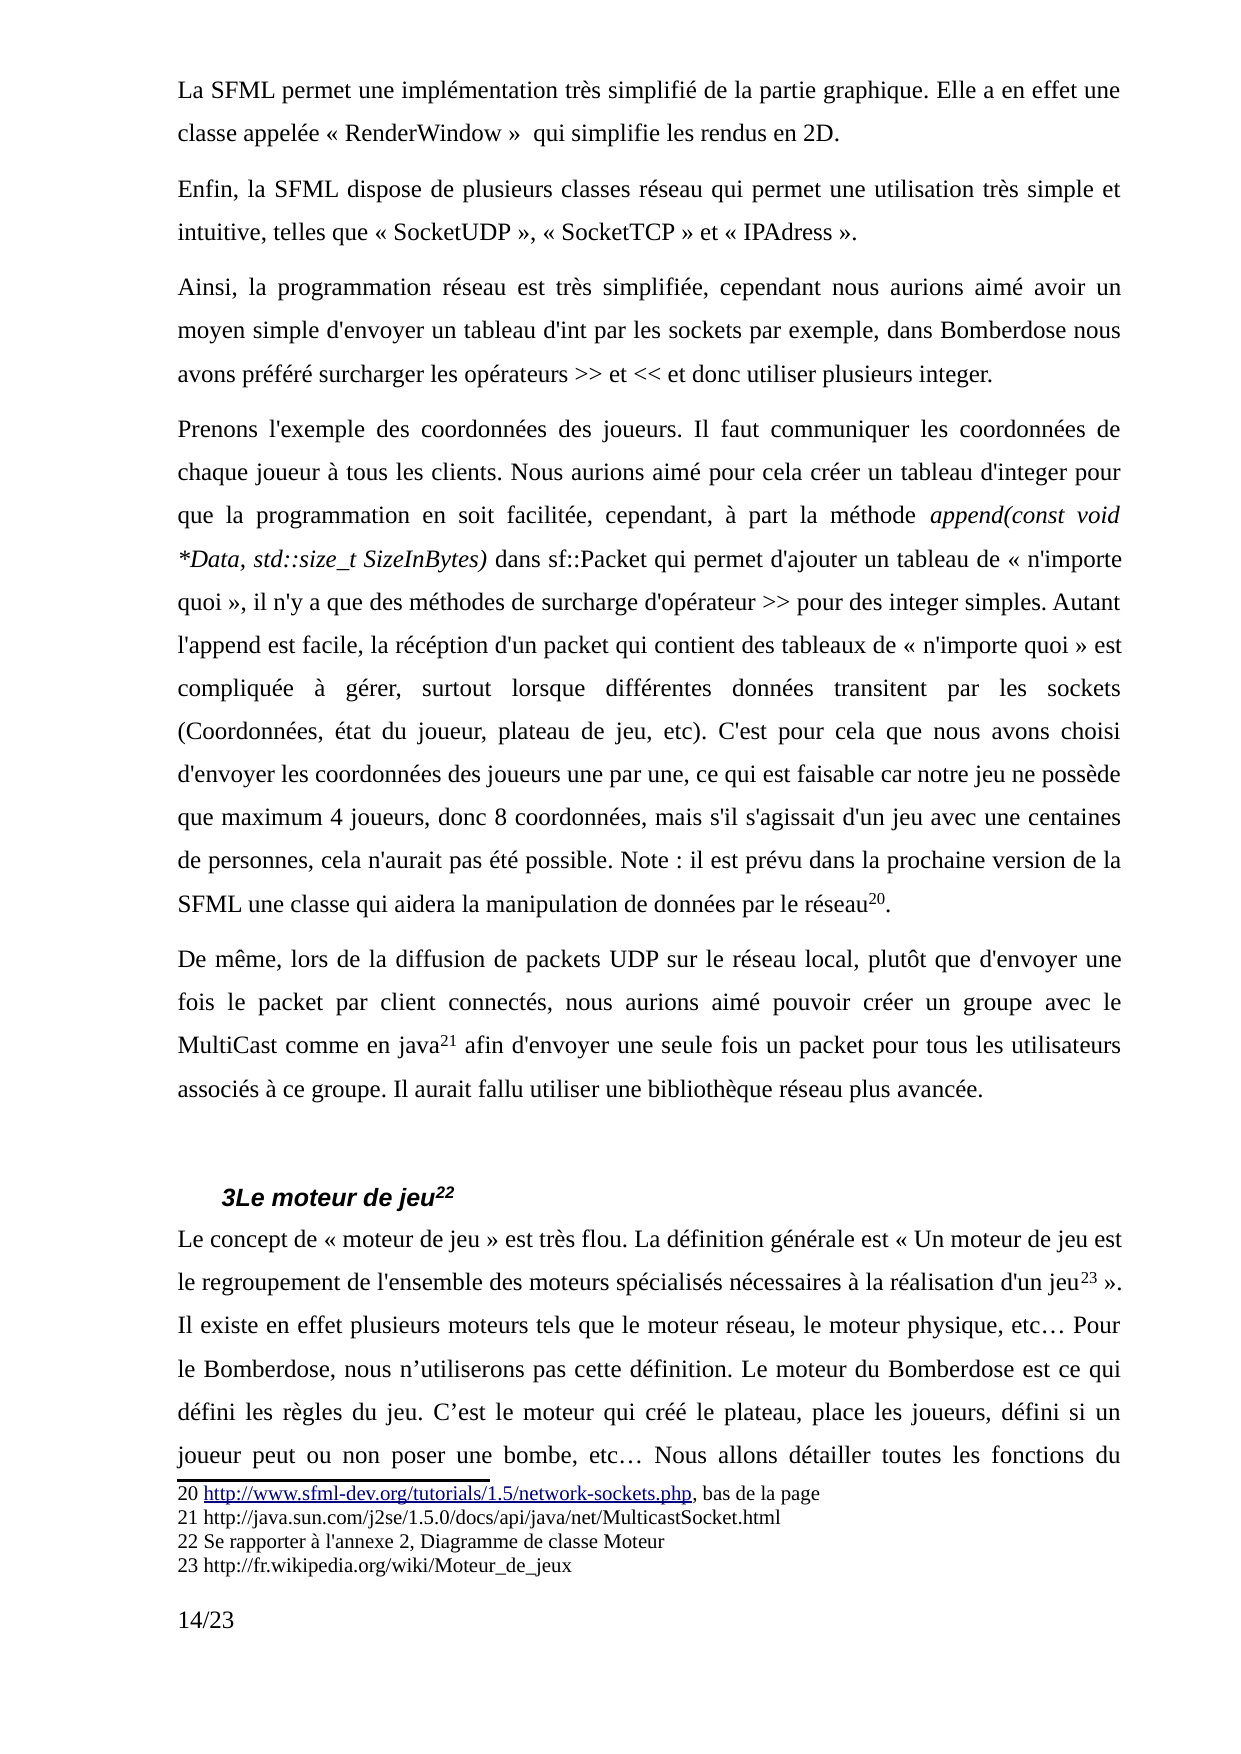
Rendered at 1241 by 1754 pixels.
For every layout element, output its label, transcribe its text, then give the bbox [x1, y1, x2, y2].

text http://java.sun.com/j2se/1.5.0/docs/api/java/net/MulticastSocket.html [177, 1505, 1122, 1529]
text Enfin, la SFML dispose de plusieurs classes réseau qui permet une utilisation très simple et intuitive, telles que « SocketUDP », « SocketTCP » et « IPAdress ». [177, 174, 1122, 246]
text http://www.sfml-dev.org/tutorials/1.5/network-sockets.php, bas de la page [177, 1481, 1122, 1505]
text La SFML permet une implémentation très simplifié de la partie graphique. Elle a en effet une classe appelée « RenderWindow » qui simplifie les rendus en 2D. [177, 75, 1122, 147]
text Ainsi, la programmation réseau est très simplifiée, cependant nous aurions aimé avoir un moyen simple d'envoyer un tableau d'int par les sockets par exemple, dans Bomberdose nous avons préféré surcharger les opérateurs >> et << et donc utiliser plusieurs integer. [177, 272, 1122, 387]
text http://fr.wikipedia.org/wiki/Moteur_de_jeux [177, 1553, 1122, 1577]
text Se rapporter à l'annexe 2, Diagramme de classe Moteur [177, 1529, 1122, 1553]
text De même, lors de la diffusion de packets UDP sur le réseau local, plutôt que d'envoyer une fois le packet par client connectés, nous aurions aimé pouvoir créer un groupe avec le MultiCast comme en java afin d'envoyer une seule fois un packet pour tous les utilisateurs associés à ce groupe. Il aurait fallu utiliser une bibliothèque réseau plus avancée. [177, 944, 1122, 1102]
subtitle Le moteur de jeu [177, 1183, 1122, 1212]
text Prenons l'exemple des coordonnées des joueurs. Il faut communiquer les coordonnées de chaque joueur à tous les clients. Nous aurions aimé pour cela créer un tableau d'integer pour que la programmation en soit facilitée, cependant, à part la méthode append(const void *Data, std::size_t SizeInBytes) dans sf::Packet qui permet d'ajouter un tableau de « n'importe quoi », il n'y a que des méthodes de surcharge d'opérateur >> pour des integer simples. Autant l'append est facile, la récéption d'un packet qui contient des tableaux de « n'importe quoi » est compliquée à gérer, surtout lorsque différentes données transitent par les sockets (Coordonnées, état du joueur, plateau de jeu, etc). C'est pour cela que nous avons choisi d'envoyer les coordonnées des joueurs une par une, ce qui est faisable car notre jeu ne possède que maximum 4 joueurs, donc 8 coordonnées, mais s'il s'agissait d'un jeu avec une centaines de personnes, cela n'aurait pas été possible. Note : il est prévu dans la prochaine version de la SFML une classe qui aidera la manipulation de données par le réseau. [177, 414, 1122, 917]
text Le concept de « moteur de jeu » est très flou. La définition générale est « Un moteur de jeu est le regroupement de l'ensemble des moteurs spécialisés nécessaires à la réalisation d'un jeu ». Il existe en effet plusieurs moteurs tels que le moteur réseau, le moteur physique, etc… Pour le Bomberdose, nous n’utiliserons pas cette définition. Le moteur du Bomberdose est ce qui défini les règles du jeu. C’est le moteur qui créé le plateau, place les joueurs, défini si un joueur peut ou non poser une bombe, etc… Nous allons détailler toutes les fonctions du [177, 1224, 1122, 1469]
